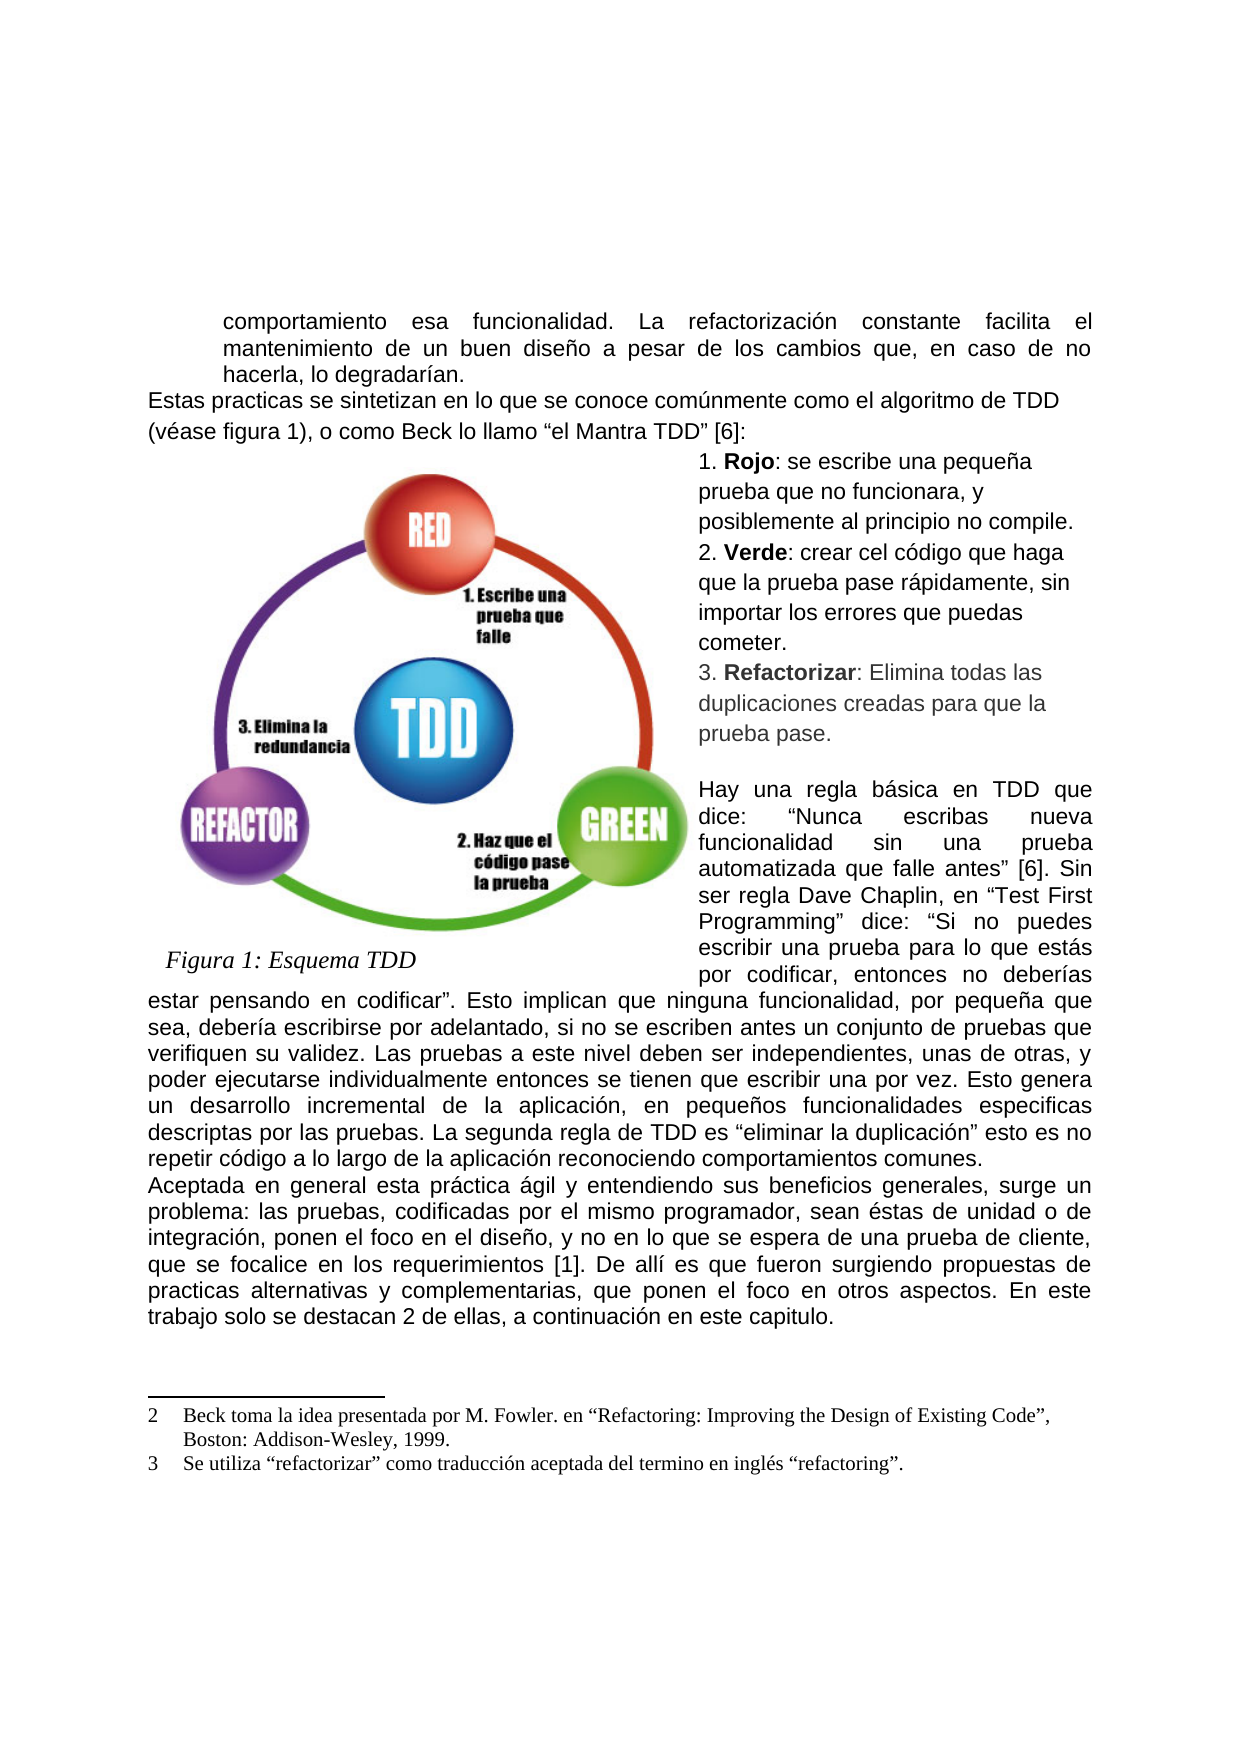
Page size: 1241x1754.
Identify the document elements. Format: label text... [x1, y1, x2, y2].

picture [165, 467, 699, 946]
list Se utiliza “refactorizar” como traducción aceptada del termino en inglés “refactoring”. [148, 1451, 1093, 1475]
text 1. Rojo: se escribe una pequeña prueba que no funcionara, y posiblemente al principio no compile. [148, 448, 1093, 534]
text Hay una regla básica en TDD que dice: “Nunca escribas nueva funcionalidad sin una prueba automatizada que falle antes” [6]. Sin ser regla Dave Chaplin, en “Test First Programming” dice: “Si no puedes escribir una prueba para lo que estás por codificar, entonces no deberías estar pensando en codificar”. Esto implican que ninguna funcionalidad, por pequeña que sea, debería escribirse por adelantado, si no se escriben antes un conjunto de pruebas que verifiquen su validez. Las pruebas a este nivel deben ser independientes, unas de otras, y poder ejecutarse individualmente entonces se tienen que escribir una por vez. Esto genera un desarrollo incremental de la aplicación, en pequeños funcionalidades especificas descriptas por las pruebas. La segunda regla de TDD es “eliminar la duplicación” esto es no repetir código a lo largo de la aplicación reconociendo comportamientos comunes. [148, 776, 1093, 1172]
text Estas practicas se sintetizan en lo que se conoce comúnmente como el algoritmo de TDD (véase figura 1), o como Beck lo llamo “el Mantra TDD” [6]: [148, 387, 1093, 444]
text 2. Verde: crear cel código que haga que la prueba pase rápidamente, sin importar los errores que puedas cometer. [699, 538, 1093, 655]
text 3. Refactorizar: Elimina todas las duplicaciones creadas para que la prueba pase. [699, 659, 1093, 746]
text Figura 1: Esquema TDD [165, 946, 698, 974]
list Beck toma la idea presentada por M. Fowler. en “Refactoring: Improving the Design of Existing Code”, Boston: Addison-Wesley, 1999. [148, 1403, 1093, 1451]
list comportamiento esa funcionalidad. La refactorización constante facilita el mantenimiento de un buen diseño a pesar de los cambios que, en caso de no hacerla, lo degradarían. [185, 308, 1093, 387]
text Aceptada en general esta práctica ágil y entendiendo sus beneficios generales, surge un problema: las pruebas, codificadas por el mismo programador, sean éstas de unidad o de integración, ponen el foco en el diseño, y no en lo que se espera de una prueba de cliente, que se focalice en los requerimientos [1]. De allí es que fueron surgiendo propuestas de practicas alternativas y complementarias, que ponen el foco en otros aspectos. En este trabajo solo se destacan 2 de ellas, a continuación en este capitulo. [148, 1172, 1093, 1330]
